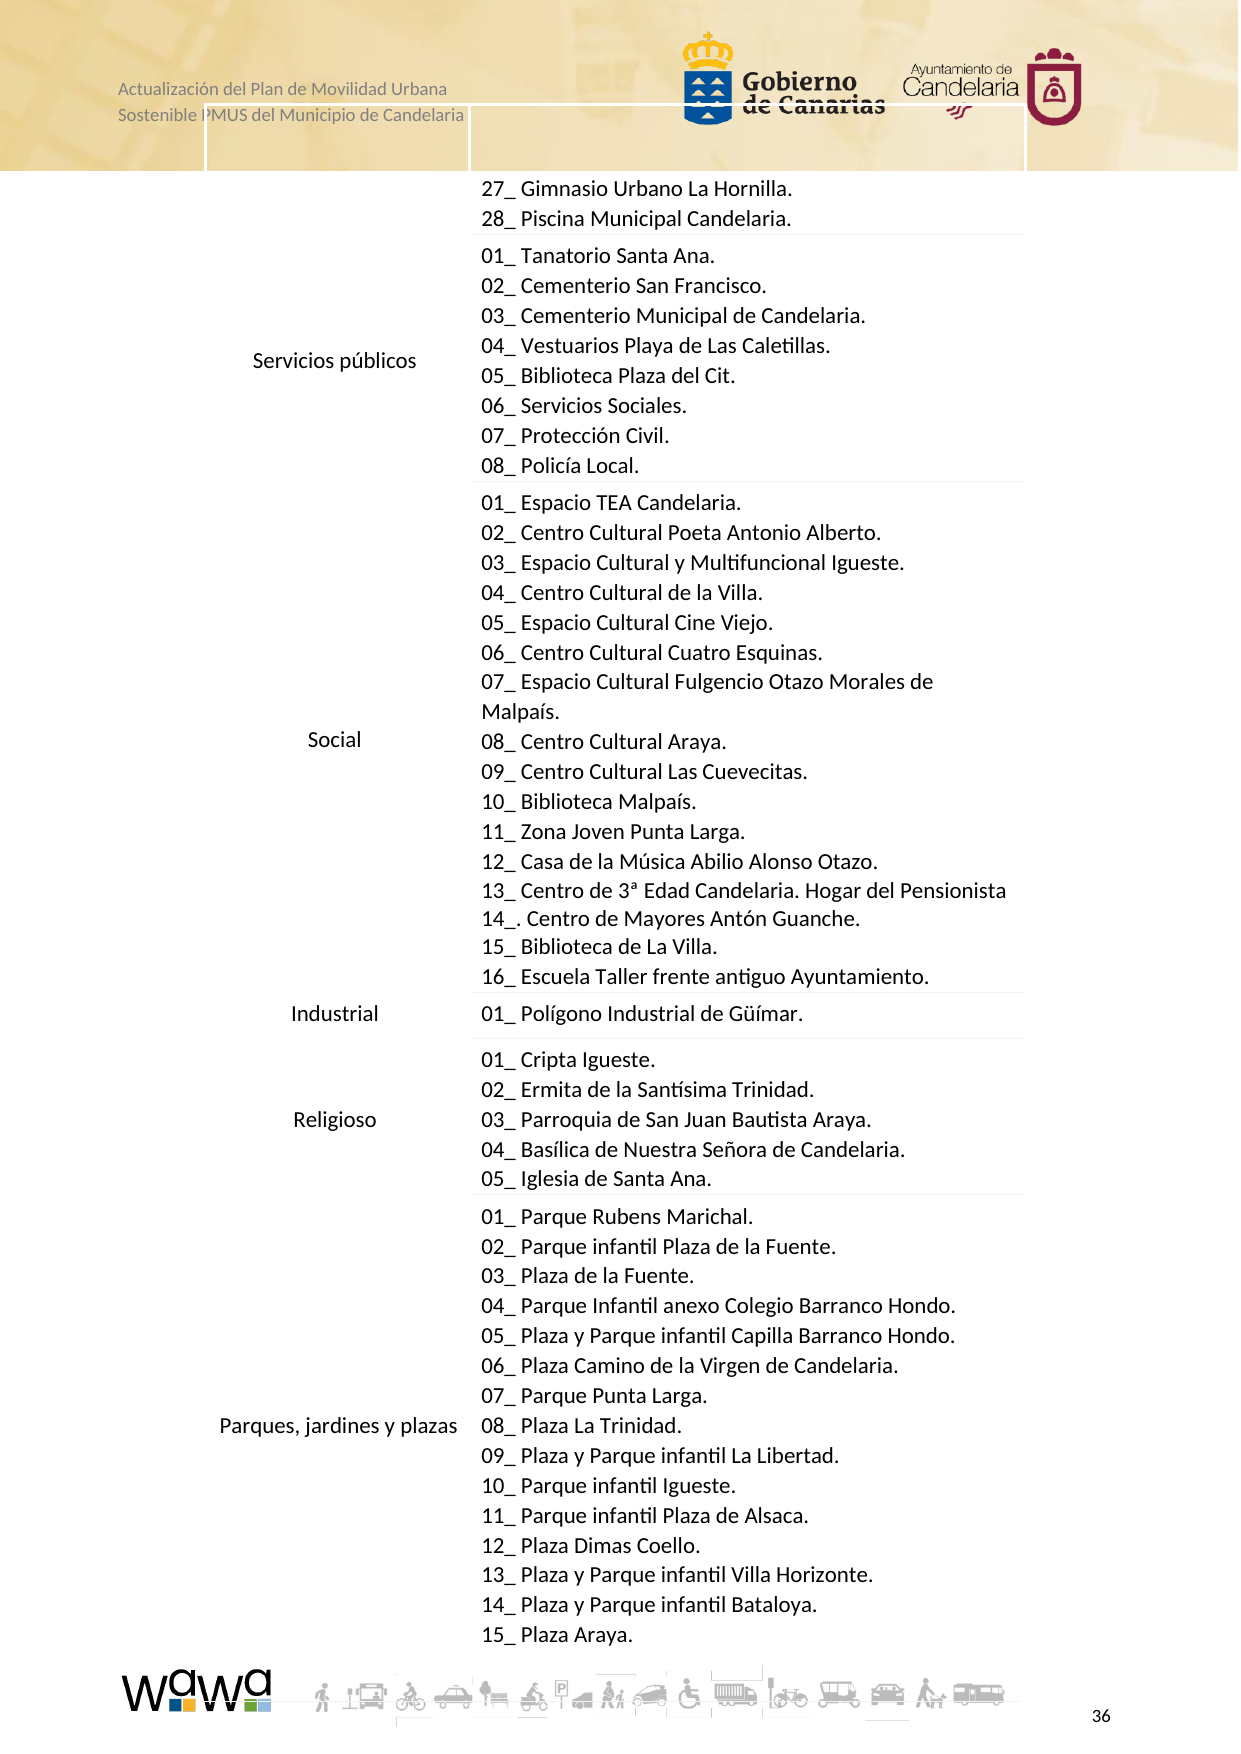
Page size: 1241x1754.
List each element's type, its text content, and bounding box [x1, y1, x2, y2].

table_cell [223, 121, 310, 171]
table_cell Servicios públicos [205, 237, 469, 481]
table_cell 01_ Parque Rubens Marichal. 02_ Parque infantil Plaza de la Fuente. 03_ Plaza de la Fuente. 04_ Parque Infantil anexo Colegio Barranco Hondo. 05_ Plaza y Parque infantil Capilla Barranco Hondo. 06_ Plaza Camino de la Virgen de Candelaria. 07_ Parque Punta Larga. 08_ Plaza La Trinidad. 09_ Plaza y Parque infantil La Libertad. 10_ Parque infantil Igueste. 11_ Parque infantil Plaza de Alsaca. 12_ Plaza Dimas Coello. 13_ Plaza y Parque infantil Villa Horizonte. 14_ Plaza y Parque infantil Bataloya. 15_ Plaza Araya. [470, 1195, 1024, 1650]
table_cell 01_ Espacio TEA Candelaria. 02_ Centro Cultural Poeta Antonio Alberto. 03_ Espacio Cultural y Multifuncional Igueste. 04_ Centro Cultural de la Villa. 05_ Espacio Cultural Cine Viejo. 06_ Centro Cultural Cuatro Esquinas. 07_ Espacio Cultural Fulgencio Otazo Morales de Malpaís. 08_ Centro Cultural Araya. 09_ Centro Cultural Las Cuevecitas. 10_ Biblioteca Malpaís. 11_ Zona Joven Punta Larga. 12_ Casa de la Música Abilio Alonso Otazo. 13_ Centro de 3ª Edad Candelaria. Hogar del Pensionista 14_. Centro de Mayores Antón Guanche. 15_ Biblioteca de La Villa. 16_ Escuela Taller frente antiguo Ayuntamiento. [471, 482, 1024, 992]
table_cell [931, 106, 1024, 171]
table_cell [851, 135, 862, 145]
table_cell [1020, 145, 1024, 171]
table_cell Parques, jardines y plazas [205, 1198, 469, 1650]
table_cell 01_ Polígono Industrial de Güímar. [471, 993, 1024, 1037]
table_cell [557, 106, 568, 112]
table_cell [201, 1650, 1019, 1701]
table_cell Social [207, 484, 468, 992]
table_cell Religioso [207, 1041, 468, 1194]
table_cell [216, 1685, 225, 1701]
table_cell [720, 157, 725, 168]
table_cell [326, 106, 368, 171]
table_cell 01_ Cripta Igueste. 02_ Ermita de la Santísima Trinidad. 03_ Parroquia de San Juan Bautista Araya. 04_ Basílica de Nuestra Señora de Candelaria. 05_ Iglesia de Santa Ana. [471, 1039, 1024, 1194]
table_cell [201, 234, 205, 481]
table_cell [229, 106, 279, 120]
table_cell [628, 106, 902, 171]
table_cell [839, 113, 847, 134]
table_cell Industrial [207, 995, 468, 1037]
table_cell [954, 156, 978, 171]
table_cell [904, 106, 908, 134]
table_cell [201, 1194, 205, 1650]
table_cell [285, 106, 291, 115]
table_cell 01_ Tanatorio Santa Ana. 02_ Cementerio San Francisco. 03_ Cementerio Municipal de Candelaria. 04_ Vestuarios Playa de Las Caletillas. 05_ Biblioteca Plaza del Cit. 06_ Servicios Sociales. 07_ Protección Civil. 08_ Policía Local. [470, 235, 1024, 481]
table_cell [591, 125, 607, 135]
table_header 27_ Gimnasio Urbano La Hornilla. 28_ Piscina Municipal Candelaria. [471, 171, 1024, 234]
table_header [207, 171, 468, 234]
table_cell [699, 157, 704, 171]
table_cell [279, 125, 288, 133]
table_cell [828, 106, 884, 148]
table_cell [471, 106, 637, 171]
table_cell [581, 106, 628, 116]
table_cell [207, 133, 268, 171]
table_cell [344, 106, 468, 171]
